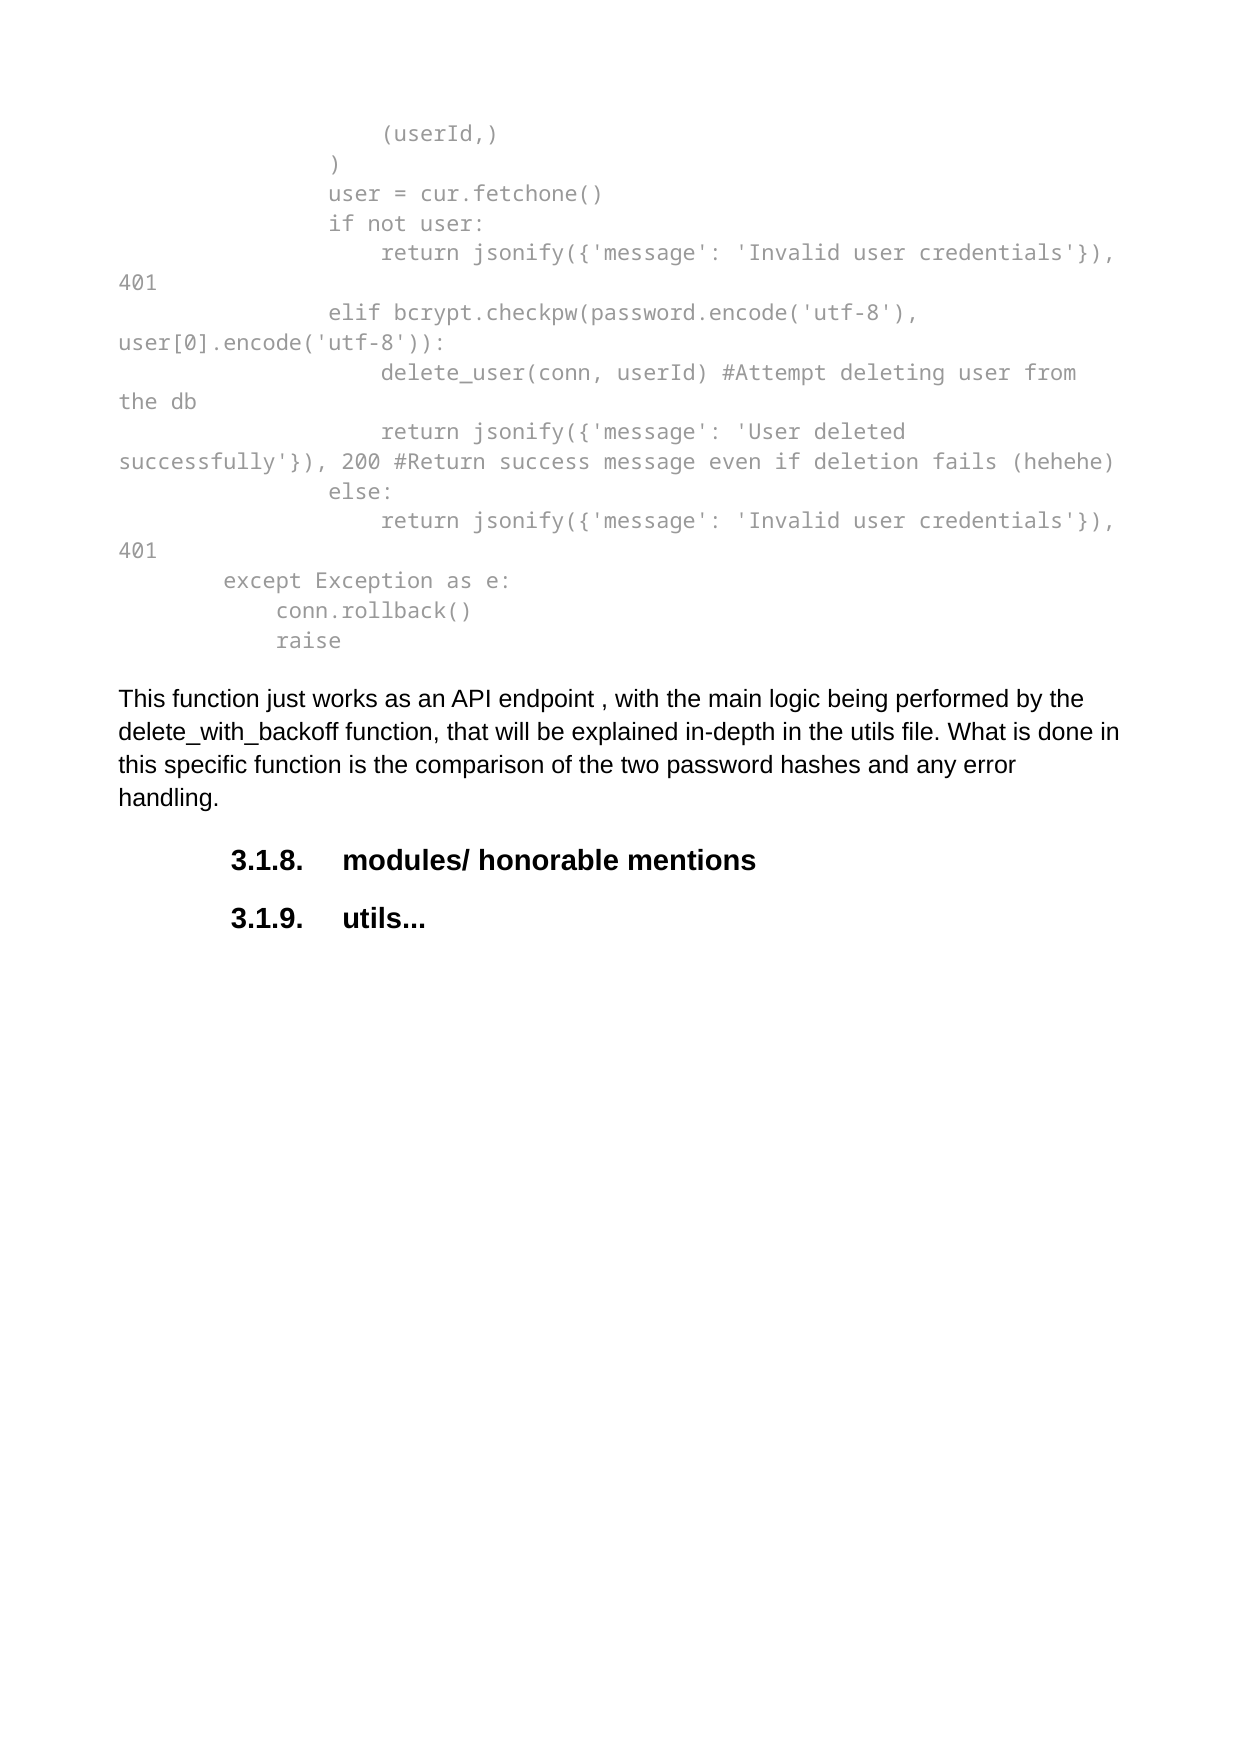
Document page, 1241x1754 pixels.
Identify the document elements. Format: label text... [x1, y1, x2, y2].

text return jsonify({'message': 'Invalid user credentials'}), 401 [118, 237, 1122, 297]
subtitle utils... [231, 902, 1122, 935]
text delete_user(conn, userId) #Attempt deleting user from the db [118, 356, 1122, 416]
text else: [118, 476, 1122, 505]
text except Exception as e: [118, 565, 1122, 595]
text (userId,) [118, 118, 1122, 148]
text This function just works as an API endpoint , with the main logic being performed by the delete_with_backoff function, that will be explained in-depth in the utils file. What is done in this specific function is the comparison of the two password hashes and any error handling. [118, 684, 1122, 812]
subtitle modules/ honorable mentions [231, 843, 1122, 877]
text return jsonify({'message': 'Invalid user credentials'}), 401 [118, 505, 1122, 565]
text conn.rollback() [118, 595, 1122, 624]
text user = cur.fetchone() [118, 178, 1122, 207]
text if not user: [118, 207, 1122, 237]
text ) [118, 148, 1122, 178]
text return jsonify({'message': 'User deleted successfully'}), 200 #Return success message even if deletion fails (hehehe) [118, 416, 1122, 476]
text raise [118, 624, 1122, 654]
text elif bcrypt.checkpw(password.encode('utf-8'), user[0].encode('utf-8')): [118, 297, 1122, 356]
